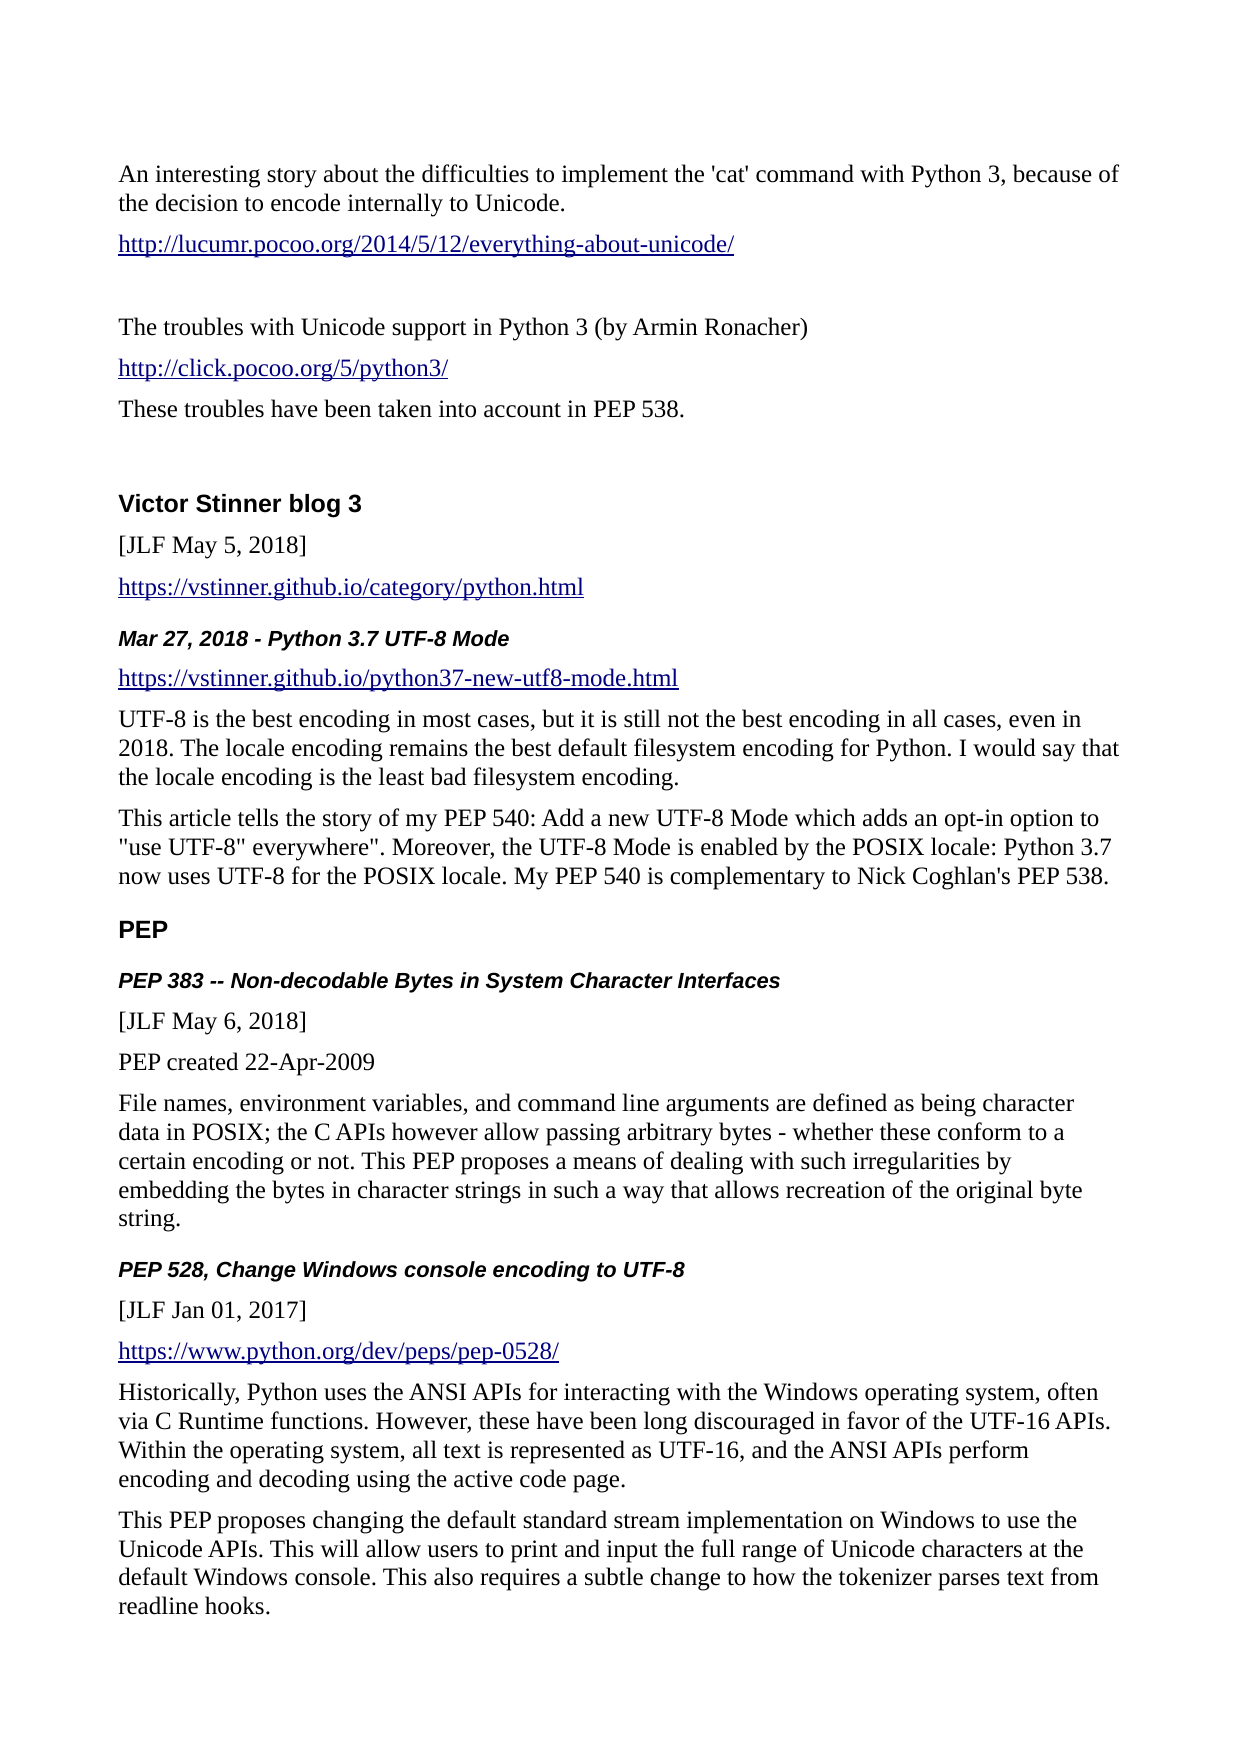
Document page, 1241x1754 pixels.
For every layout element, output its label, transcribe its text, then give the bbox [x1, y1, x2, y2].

text PEP created 22-Apr-2009 [118, 1047, 1122, 1076]
text This PEP proposes changing the default standard stream implementation on Windows to use the Unicode APIs. This will allow users to print and input the full range of Unicode characters at the default Windows console. This also requires a subtle change to how the tokenizer parses text from readline hooks. [118, 1505, 1122, 1620]
subtitle PEP 383 -- Non-decodable Bytes in System Character Interfaces [118, 968, 1122, 993]
text File names, environment variables, and command line arguments are defined as being character data in POSIX; the C APIs however allow passing arbitrary bytes - whether these conform to a certain encoding or not. This PEP proposes a means of dealing with such irregularities by embedding the bytes in character strings in such a way that allows recreation of the original byte string. [118, 1088, 1122, 1232]
subtitle PEP [118, 914, 1122, 943]
text UTF-8 is the best encoding in most cases, but it is still not the best encoding in all cases, even in 2018. The locale encoding remains the best default filesystem encoding for Python. I would say that the locale encoding is the least bad filesystem encoding. [118, 704, 1122, 791]
text http://click.pocoo.org/5/python3/ [118, 353, 1122, 382]
text An interesting story about the difficulties to implement the 'cat' command with Python 3, because of the decision to encode internally to Unicode. [118, 159, 1122, 217]
text https://vstinner.github.io/category/python.html [118, 572, 1122, 601]
text This article tells the story of my PEP 540: Add a new UTF-8 Mode which adds an opt-in option to "use UTF-8" everywhere". Moreover, the UTF-8 Mode is enabled by the POSIX locale: Python 3.7 now uses UTF-8 for the POSIX locale. My PEP 540 is complementary to Nick Coghlan's PEP 538. [118, 803, 1122, 889]
text https://vstinner.github.io/python37-new-utf8-mode.html [118, 663, 1122, 692]
text The troubles with Unicode support in Python 3 (by Armin Ronacher) [118, 312, 1122, 341]
text These troubles have been taken into account in PEP 538. [118, 394, 1122, 423]
text [JLF Jan 01, 2017] [118, 1295, 1122, 1324]
text Historically, Python uses the ANSI APIs for interacting with the Windows operating system, often via C Runtime functions. However, these have been long discouraged in favor of the UTF-16 APIs. Within the operating system, all text is represented as UTF-16, and the ANSI APIs perform encoding and decoding using the active code page. [118, 1377, 1122, 1492]
subtitle Mar 27, 2018 - Python 3.7 UTF-8 Mode [118, 626, 1122, 651]
text [JLF May 6, 2018] [118, 1006, 1122, 1035]
subtitle Victor Stinner blog 3 [118, 489, 1122, 518]
text https://www.python.org/dev/peps/pep-0528/ [118, 1336, 1122, 1365]
text [JLF May 5, 2018] [118, 531, 1122, 559]
subtitle PEP 528, Change Windows console encoding to UTF-8 [118, 1257, 1122, 1282]
text http://lucumr.pocoo.org/2014/5/12/everything-about-unicode/ [118, 229, 1122, 258]
